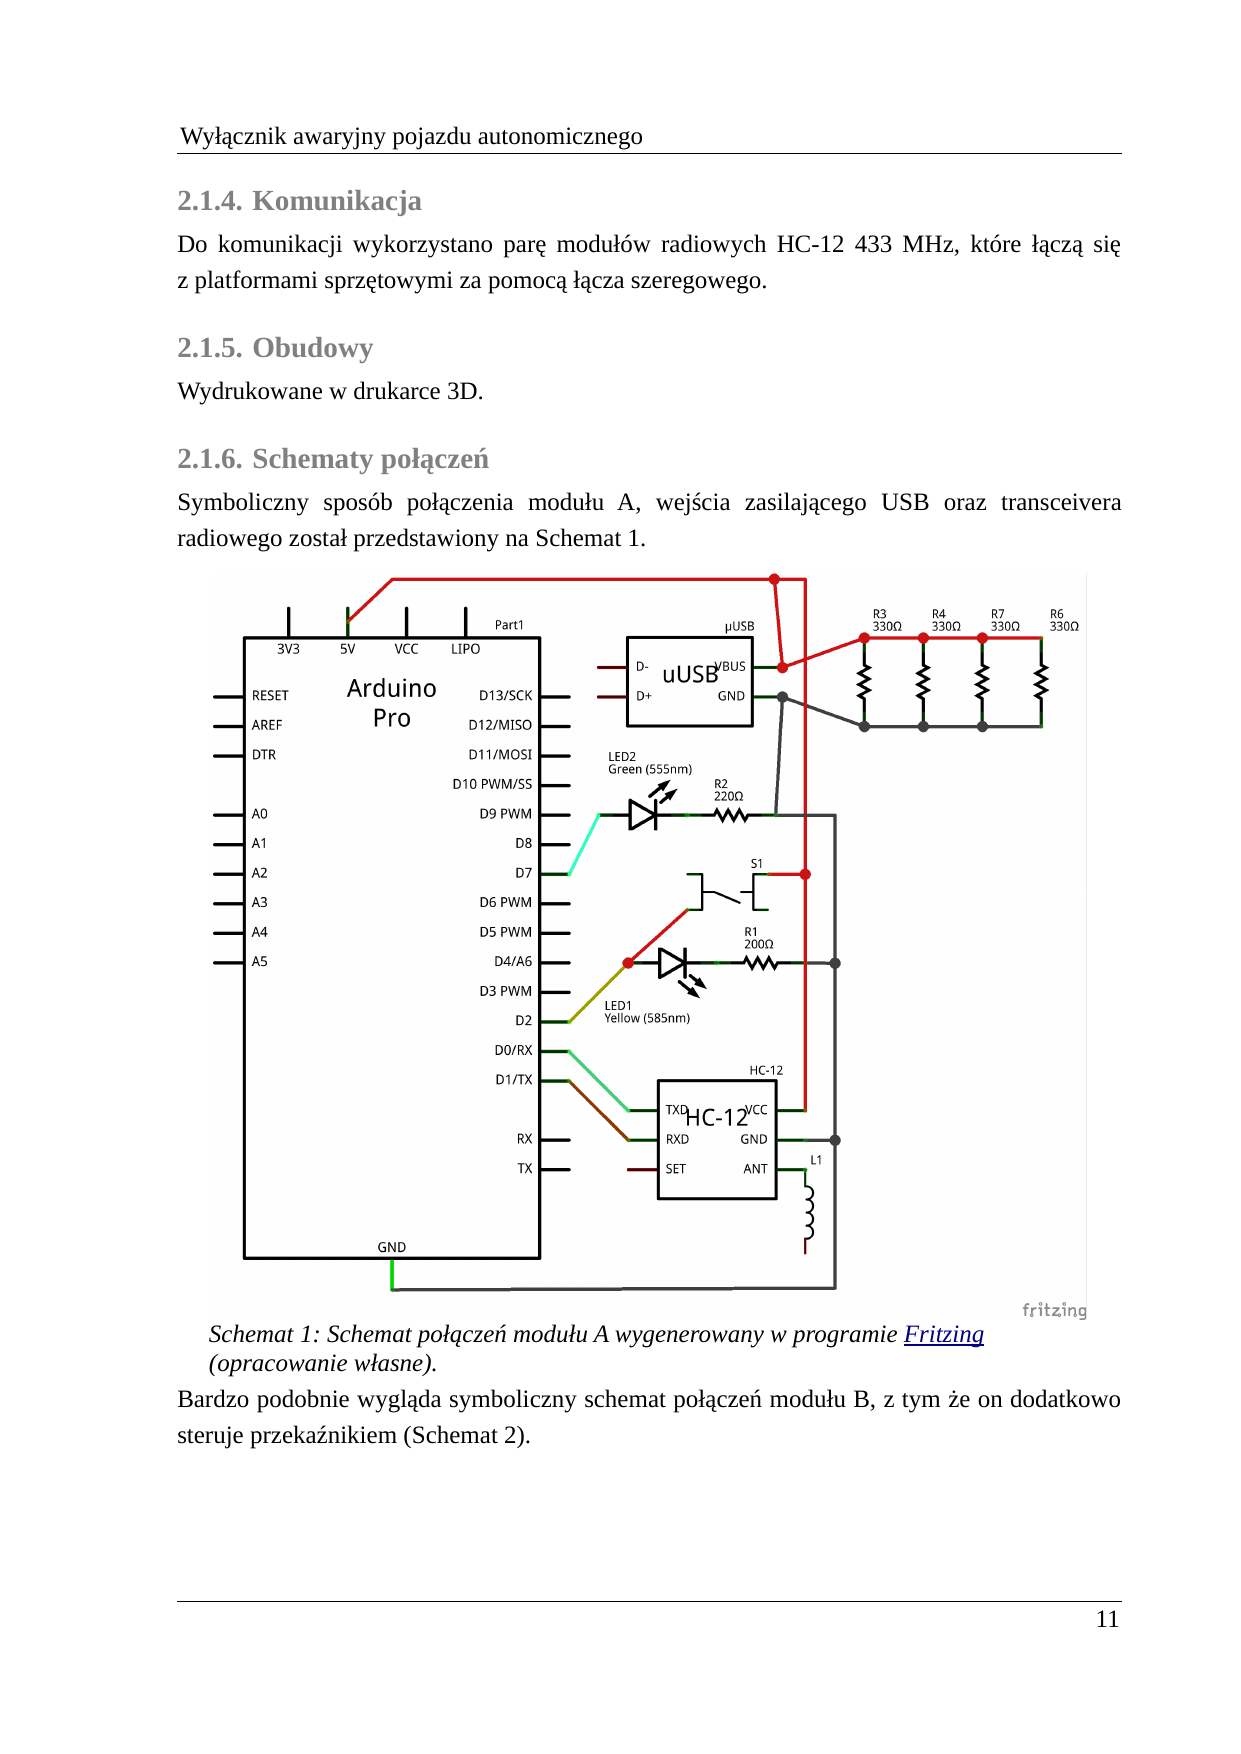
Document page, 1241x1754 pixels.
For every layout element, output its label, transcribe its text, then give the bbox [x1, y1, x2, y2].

text Wydrukowane w drukarce 3D. [177, 376, 1122, 405]
subtitle Obudowy [177, 330, 1122, 364]
text Bardzo podobnie wygląda symboliczny schemat połączeń modułu B, z tym że on dodatkowo steruje przekaźnikiem (Schemat 2). [177, 1320, 1122, 1449]
subtitle Schematy połączeń [177, 441, 1122, 475]
text Schemat 1: Schemat połączeń modułu A wygenerowany w programie Fritzing (opracowanie własne). [209, 1320, 1091, 1377]
text Do komunikacji wykorzystano parę modułów radiowych HC-12 433 MHz, które łączą się z platformami sprzętowymi za pomocą łącza szeregowego. [177, 229, 1122, 294]
picture [213, 573, 1087, 1320]
subtitle Komunikacja [177, 183, 1122, 217]
text Symboliczny sposób połączenia modułu A, wejścia zasilającego USB oraz transceivera radiowego został przedstawiony na Schemat 1. [177, 487, 1122, 552]
